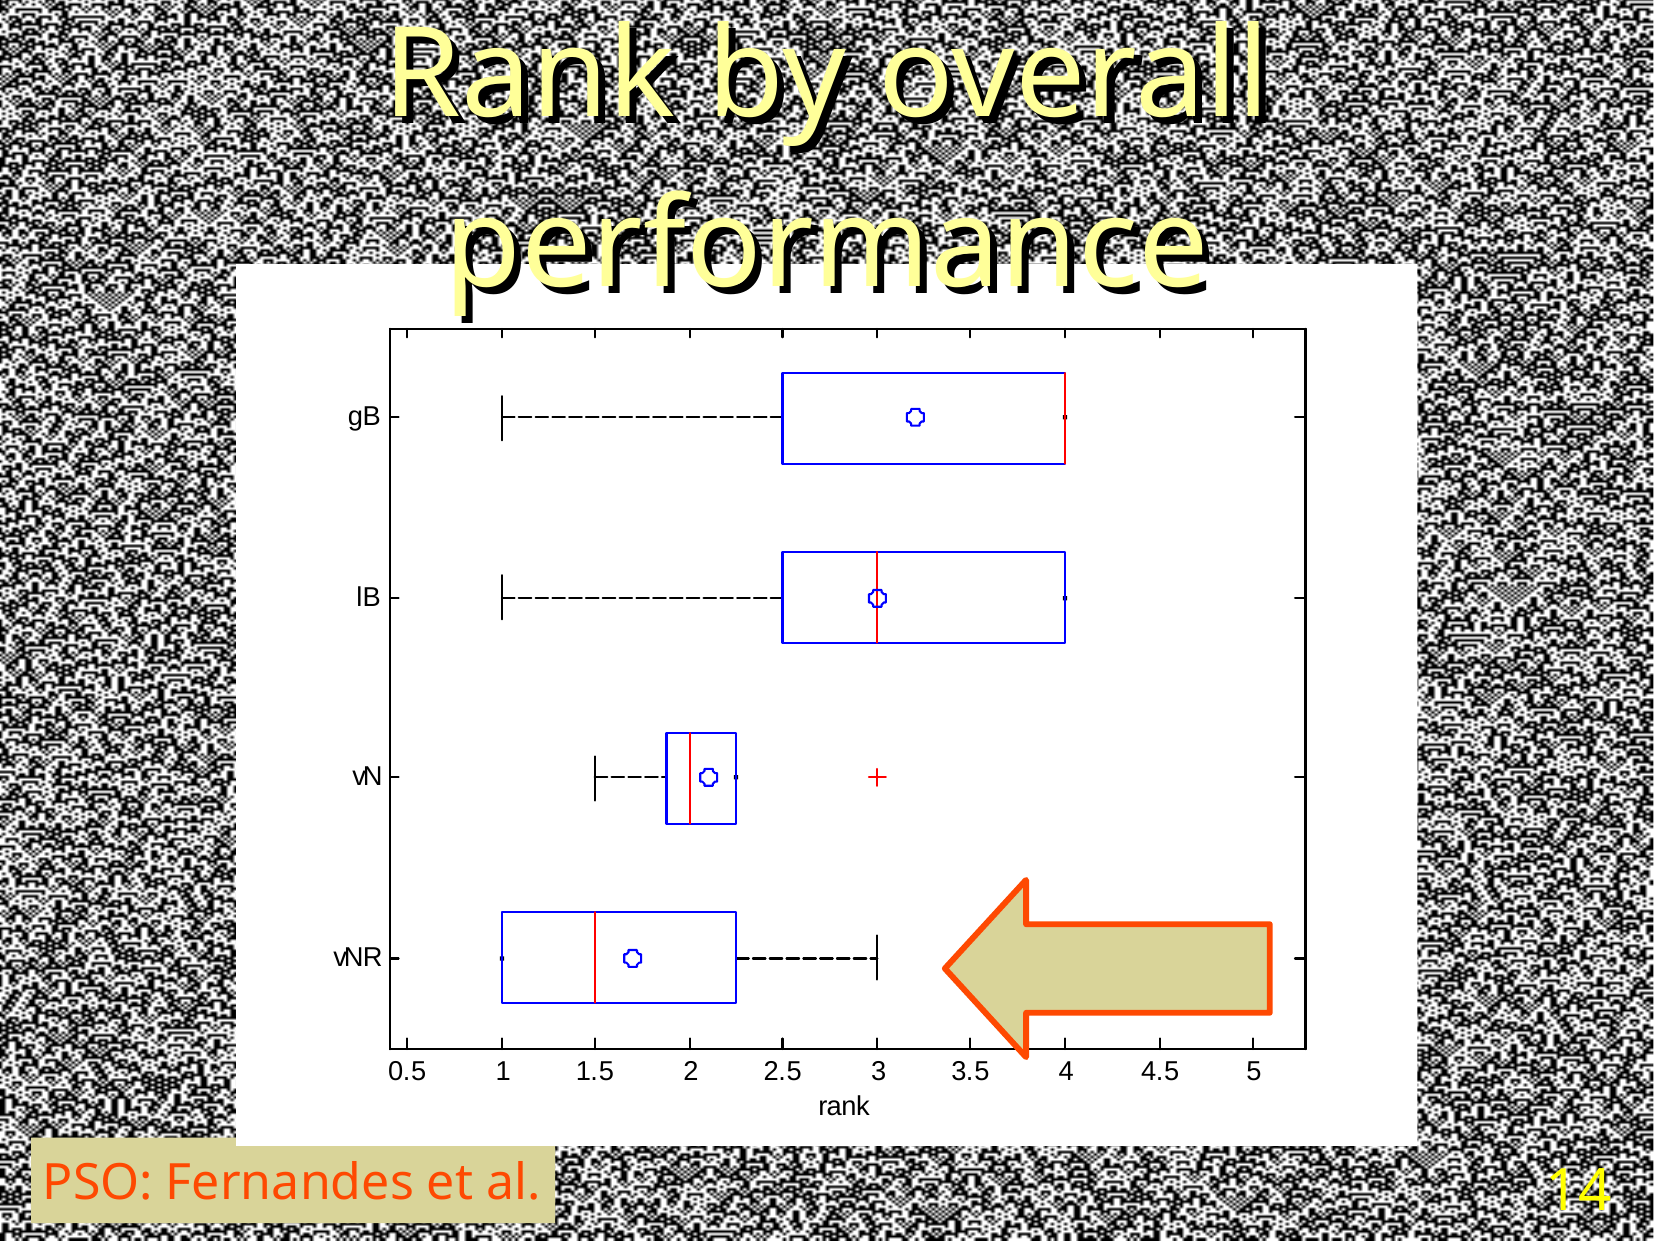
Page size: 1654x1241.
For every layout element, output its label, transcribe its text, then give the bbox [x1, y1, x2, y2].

text_box [944, 879, 1270, 1058]
title Rank by overall performance [82, 2, 1571, 304]
picture [0, 0, 1654, 1241]
